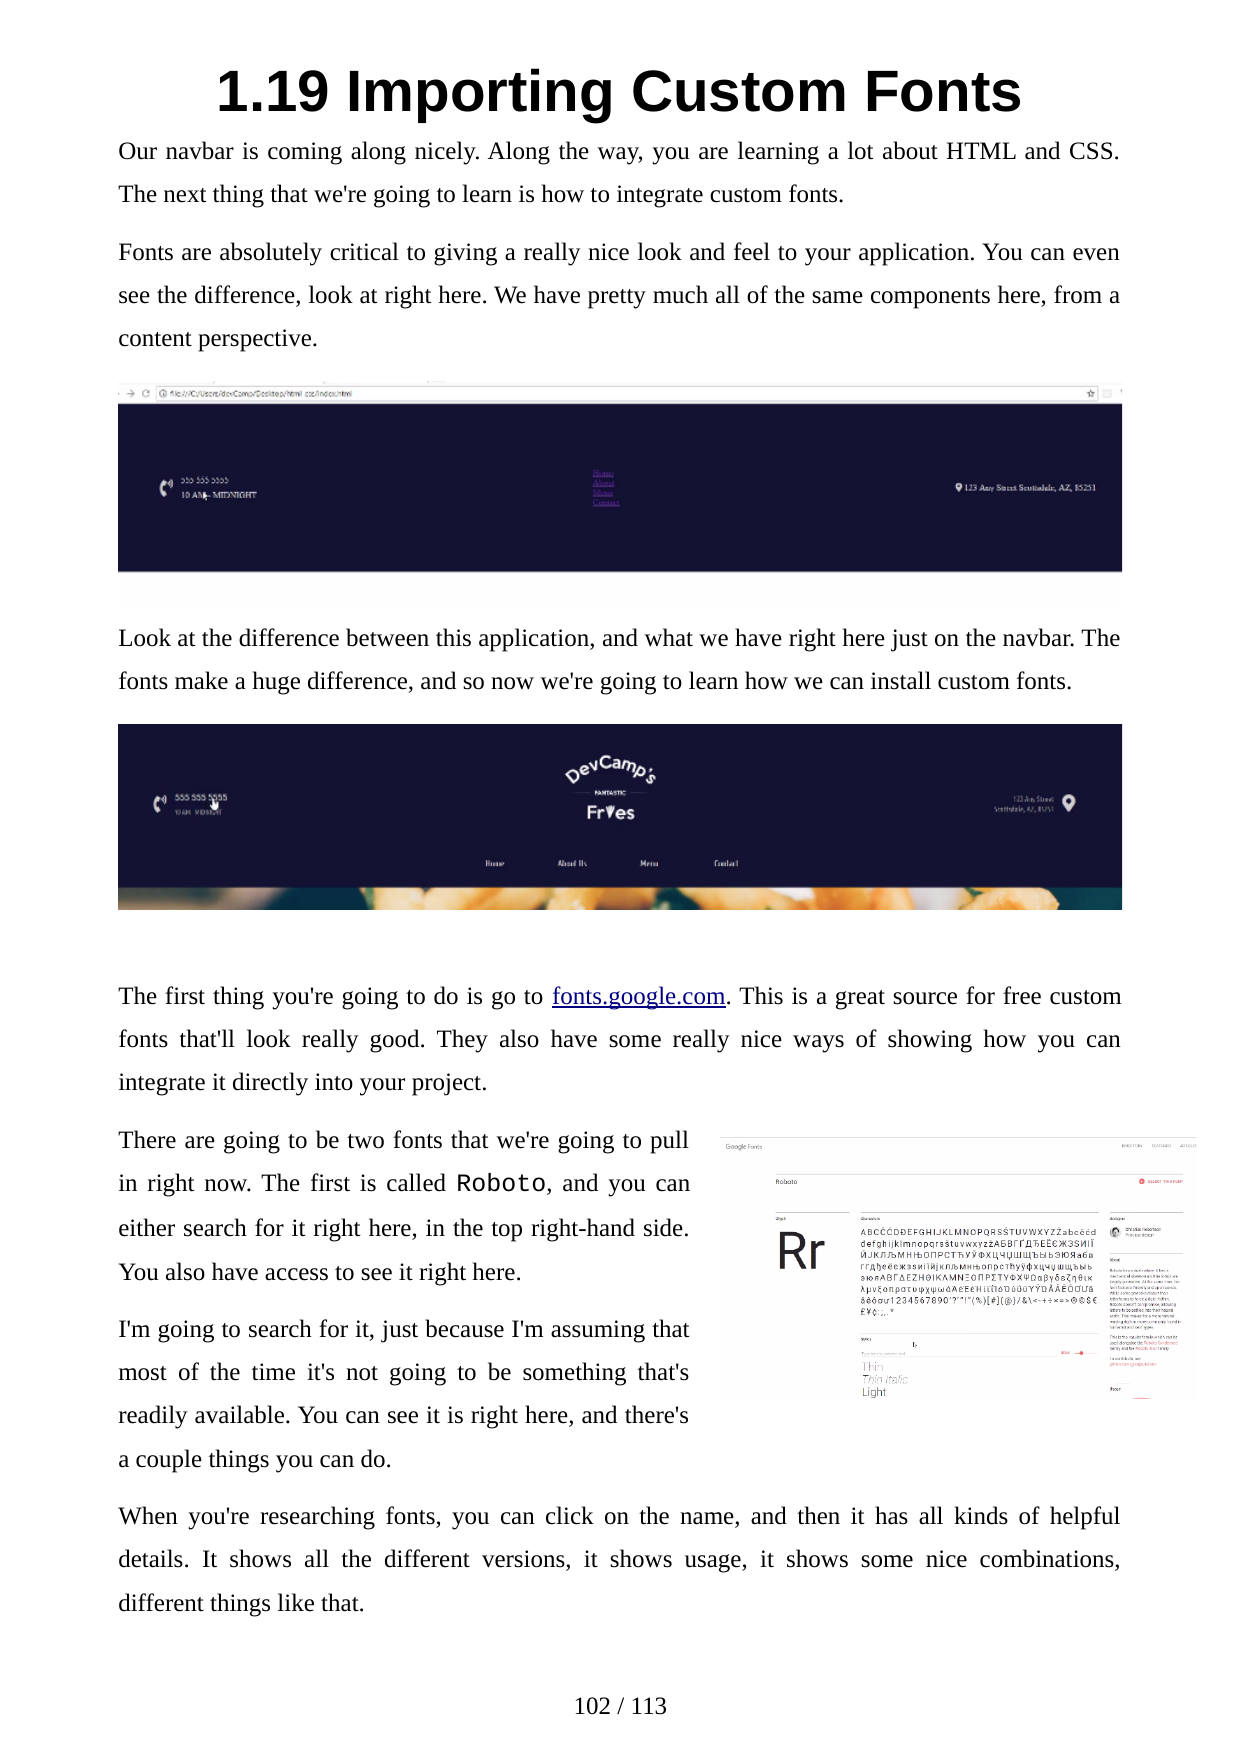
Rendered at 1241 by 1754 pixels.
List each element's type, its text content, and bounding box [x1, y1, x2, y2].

text I'm going to search for it, just because I'm assuming that most of the time it's not going to be something that's readily available. You can see it is right here, and there's a couple things you can do. [118, 1314, 1122, 1472]
text Fonts are absolutely critical to giving a really nice look and feel to your application. You can even see the difference, look at right here. We have pretty much all of the same components here, from a content perspective. [118, 237, 1122, 352]
title 1.19 Importing Custom Fonts [118, 56, 1122, 123]
text Our navbar is coming along nicely. Along the way, you are learning a lot about HTML and CSS. The next thing that we're going to learn is how to integrate custom fonts. [118, 136, 1122, 208]
text The first thing you're going to do is go to fonts.google.com. This is a great source for free custom fonts that'll look really good. They also have some really nice ways of showing how you can integrate it directly into your project. [118, 981, 1122, 1096]
picture [118, 724, 1123, 910]
picture [118, 381, 1123, 609]
text When you're researching fonts, you can click on the name, and then it has all kinds of helpful details. It shows all the different versions, it shows usage, it shows some nice combinations, different things like that. [118, 1501, 1122, 1616]
picture [720, 1136, 1197, 1399]
text Look at the difference between this application, and what we have right here just on the navbar. The fonts make a huge difference, and so now we're going to learn how we can install custom fonts. [118, 609, 1122, 695]
text There are going to be two fonts that we're going to pull in right now. The first is called Roboto, and you can either search for it right here, in the top right-hand side. You also have access to see it right here. [118, 1125, 1122, 1285]
